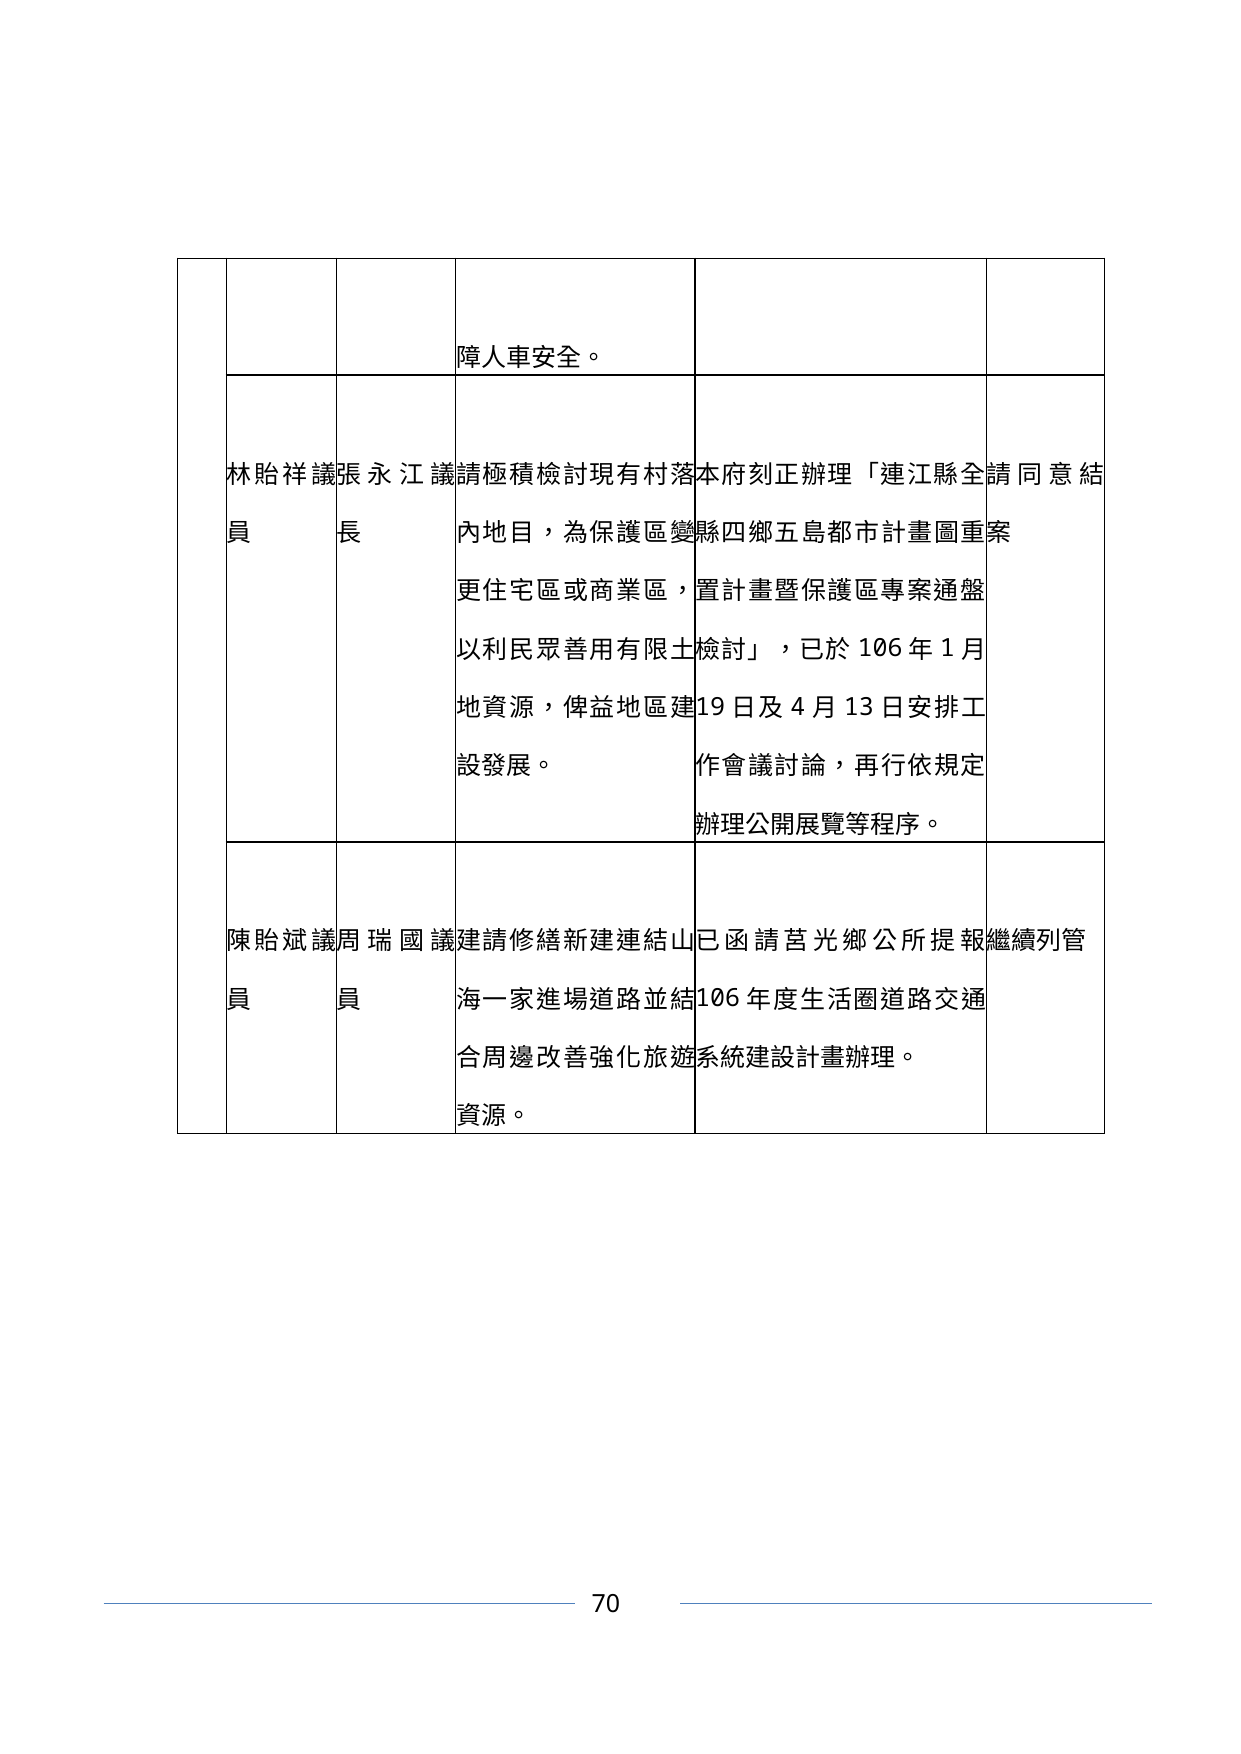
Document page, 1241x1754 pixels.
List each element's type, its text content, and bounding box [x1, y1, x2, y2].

table_cell 已函請莒光鄉公所提報106年度生活圈道路交通系統建設計畫辦理。 [696, 843, 986, 1133]
table_cell [337, 259, 455, 374]
table_cell [987, 259, 1104, 374]
table_cell 請極積檢討現有村落內地目，為保護區變更住宅區或商業區，以利民眾善用有限土地資源，俾益地區建設發展。 [456, 376, 694, 841]
table_cell 繼續列管 [987, 843, 1104, 1133]
table_cell [696, 259, 986, 374]
table_cell 張永江議長 [337, 376, 455, 841]
table_cell [227, 259, 336, 374]
table_cell 建請修繕新建連結山海一家進場道路並結合周邊改善強化旅遊資源。 [456, 843, 694, 1133]
table_cell 本府刻正辦理「連江縣全縣四鄉五島都市計畫圖重置計畫暨保護區專案通盤檢討」，已於106年1月19日及4月13日安排工作會議討論，再行依規定辦理公開展覽等程序。 [696, 376, 986, 841]
table_cell 林貽祥議員 [227, 376, 336, 841]
table_cell 請同意結案 [987, 376, 1104, 841]
table_cell 周瑞國議員 [337, 843, 455, 1133]
table_cell 障人車安全。 [456, 259, 694, 374]
table_cell 陳貽斌議員 [227, 843, 336, 1133]
